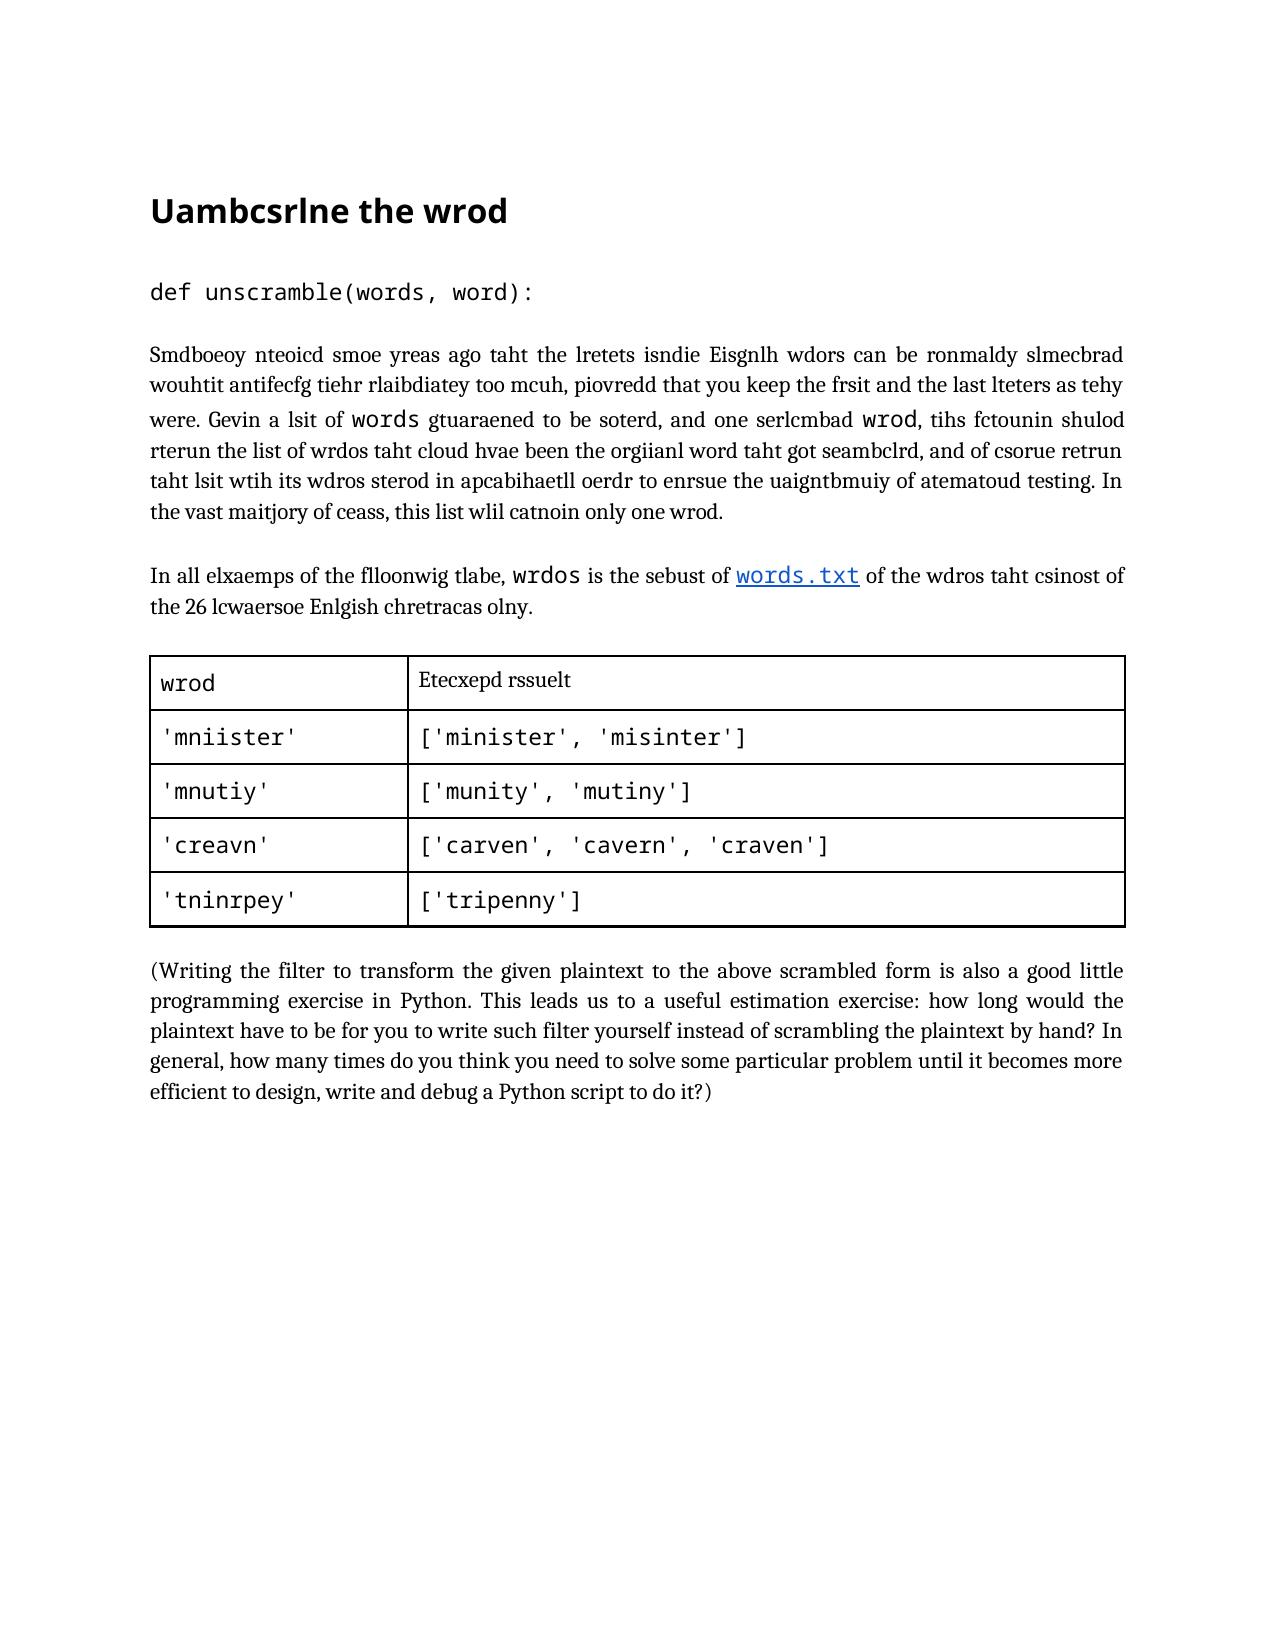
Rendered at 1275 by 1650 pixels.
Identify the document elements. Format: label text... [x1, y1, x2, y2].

text (Writing the filter to transform the given plaintext to the above scrambled form is also a good little programming exercise in Python. This leads us to a useful estimation exercise: how long would the plaintext have to be for you to write such filter yourself instead of scrambling the plaintext by hand? In general, how many times do you think you need to solve some particular problem until it becomes more efficient to design, write and debug a Python script to do it?) [150, 958, 1125, 1105]
table_cell ['minister', 'misinter'] [409, 711, 1124, 763]
table_cell 'creavn' [151, 819, 407, 871]
table_cell 'mnutiy' [151, 765, 407, 817]
table_header Etecxepd rssuelt [409, 657, 1124, 709]
subtitle Uambcsrlne the wrod [150, 187, 1125, 233]
text In all elxaemps of the flloonwig tlabe, wrdos is the sebust of words.txt of the wdros taht csinost of the 26 lcwaersoe Enlgish chretracas olny. [150, 559, 1125, 620]
text Smdboeoy nteoicd smoe yreas ago taht the lretets isndie Eisgnlh wdors can be ronmaldy slmecbrad wouhtit antifecfg tiehr rlaibdiatey too mcuh, piovredd that you keep the frsit and the last lteters as tehy were. Gevin a lsit of words gtuaraened to be soterd, and one serlcmbad wrod, tihs fctounin shulod rterun the list of wrdos taht cloud hvae been the orgiianl word taht got seambclrd, and of csorue retrun taht lsit wtih its wdros sterod in apcabihaetll oerdr to enrsue the uaigntbmuiy of atematoud testing. In the vast maitjory of ceass, this list wlil catnoin only one wrod. [150, 342, 1125, 525]
table_cell ['carven', 'cavern', 'craven'] [409, 819, 1124, 871]
table_cell ['tripenny'] [409, 873, 1124, 925]
table_cell 'mniister' [151, 711, 407, 763]
text def unscramble(words, word): [150, 276, 1125, 307]
table_cell ['munity', 'mutiny'] [409, 765, 1124, 817]
table_cell 'tninrpey' [151, 873, 407, 925]
table_header wrod [151, 657, 407, 709]
